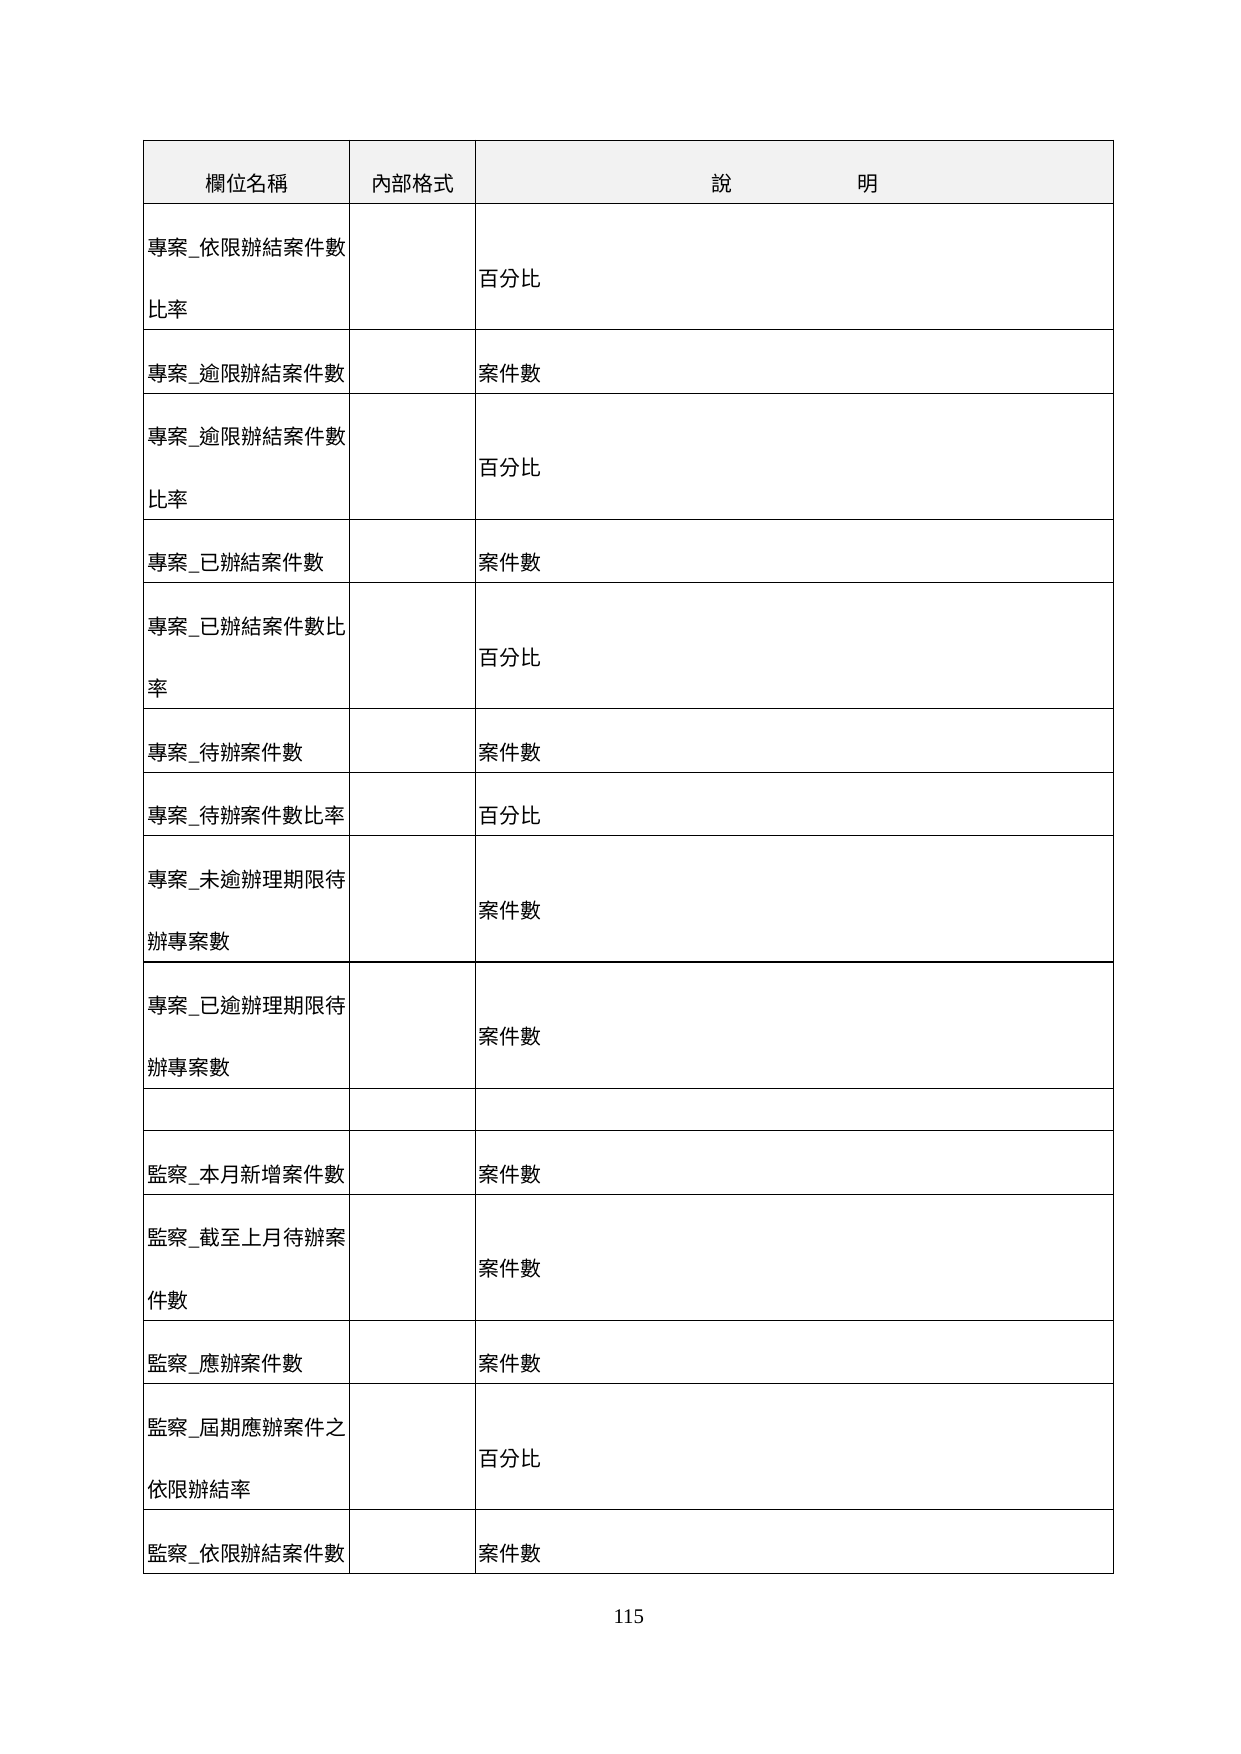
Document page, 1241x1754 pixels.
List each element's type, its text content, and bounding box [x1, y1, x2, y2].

table_cell 案件數 [476, 1321, 1113, 1383]
table_cell 百分比 [476, 394, 1113, 519]
table_cell [350, 1321, 475, 1383]
table_cell 監察_本月新增案件數 [144, 1131, 349, 1194]
table_cell 案件數 [476, 709, 1113, 772]
table_cell [350, 394, 475, 519]
table_header 說 明 [476, 141, 1113, 203]
table_cell 專案_未逾辦理期限待辦專案數 [144, 836, 349, 961]
table_cell 專案_已辦結案件數 [144, 520, 349, 582]
table_cell 專案_已辦結案件數比率 [144, 583, 349, 708]
table_cell 案件數 [476, 1131, 1113, 1194]
table_cell 案件數 [476, 836, 1113, 961]
table_cell [350, 1089, 475, 1130]
table_cell [350, 1510, 475, 1573]
table_cell [350, 773, 475, 835]
table_cell 案件數 [476, 520, 1113, 582]
table_cell [350, 204, 475, 329]
table_cell 專案_逾限辦結案件數 [144, 330, 349, 393]
table_cell 專案_待辦案件數比率 [144, 773, 349, 835]
table_cell [350, 836, 475, 961]
table_cell 百分比 [476, 204, 1113, 329]
table_cell [476, 1089, 1113, 1130]
table_cell 案件數 [476, 330, 1113, 393]
table_cell [350, 583, 475, 708]
table_header 內部格式 [350, 141, 475, 203]
table_cell 專案_逾限辦結案件數比率 [144, 394, 349, 519]
table_cell 監察_屆期應辦案件之依限辦結率 [144, 1384, 349, 1509]
table_cell [350, 1131, 475, 1194]
table_cell [350, 709, 475, 772]
table_cell 監察_截至上月待辦案件數 [144, 1195, 349, 1320]
table_cell 專案_依限辦結案件數比率 [144, 204, 349, 329]
table_cell [144, 1089, 349, 1130]
table_cell [350, 963, 475, 1087]
table_header 欄位名稱 [144, 141, 349, 203]
table_cell [350, 1195, 475, 1320]
table_cell 百分比 [476, 583, 1113, 708]
table_cell 案件數 [476, 1195, 1113, 1320]
table_cell [350, 520, 475, 582]
table_cell 案件數 [476, 963, 1113, 1087]
table_cell 案件數 [476, 1510, 1113, 1573]
table_cell 專案_待辦案件數 [144, 709, 349, 772]
table_cell 專案_已逾辦理期限待辦專案數 [144, 963, 349, 1087]
table_cell [350, 330, 475, 393]
table_cell 百分比 [476, 773, 1113, 835]
table_cell [350, 1384, 475, 1509]
table_cell 百分比 [476, 1384, 1113, 1509]
table_cell 監察_依限辦結案件數 [144, 1510, 349, 1573]
table_cell 監察_應辦案件數 [144, 1321, 349, 1383]
